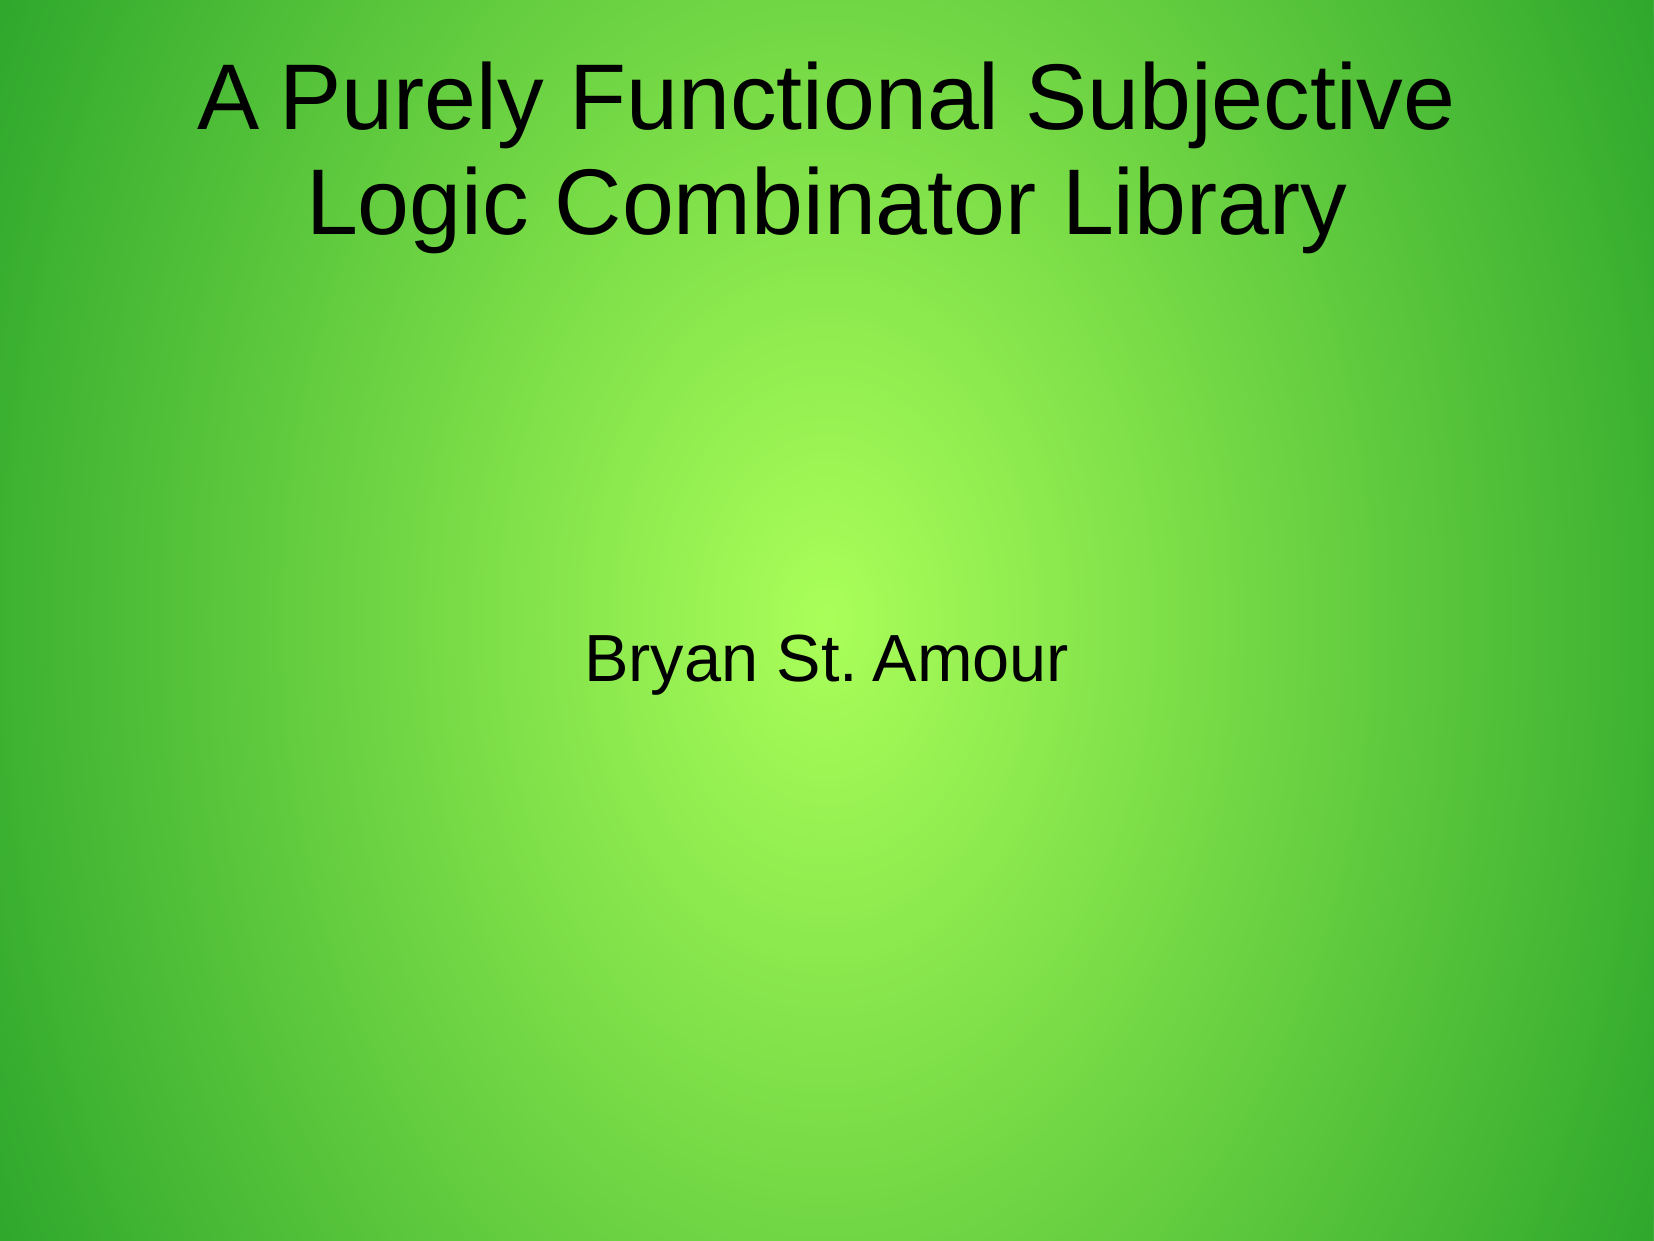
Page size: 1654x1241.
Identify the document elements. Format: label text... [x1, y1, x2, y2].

subtitle Bryan St. Amour [82, 299, 1571, 1019]
title A Purely Functional Subjective Logic Combinator Library [82, 45, 1571, 254]
